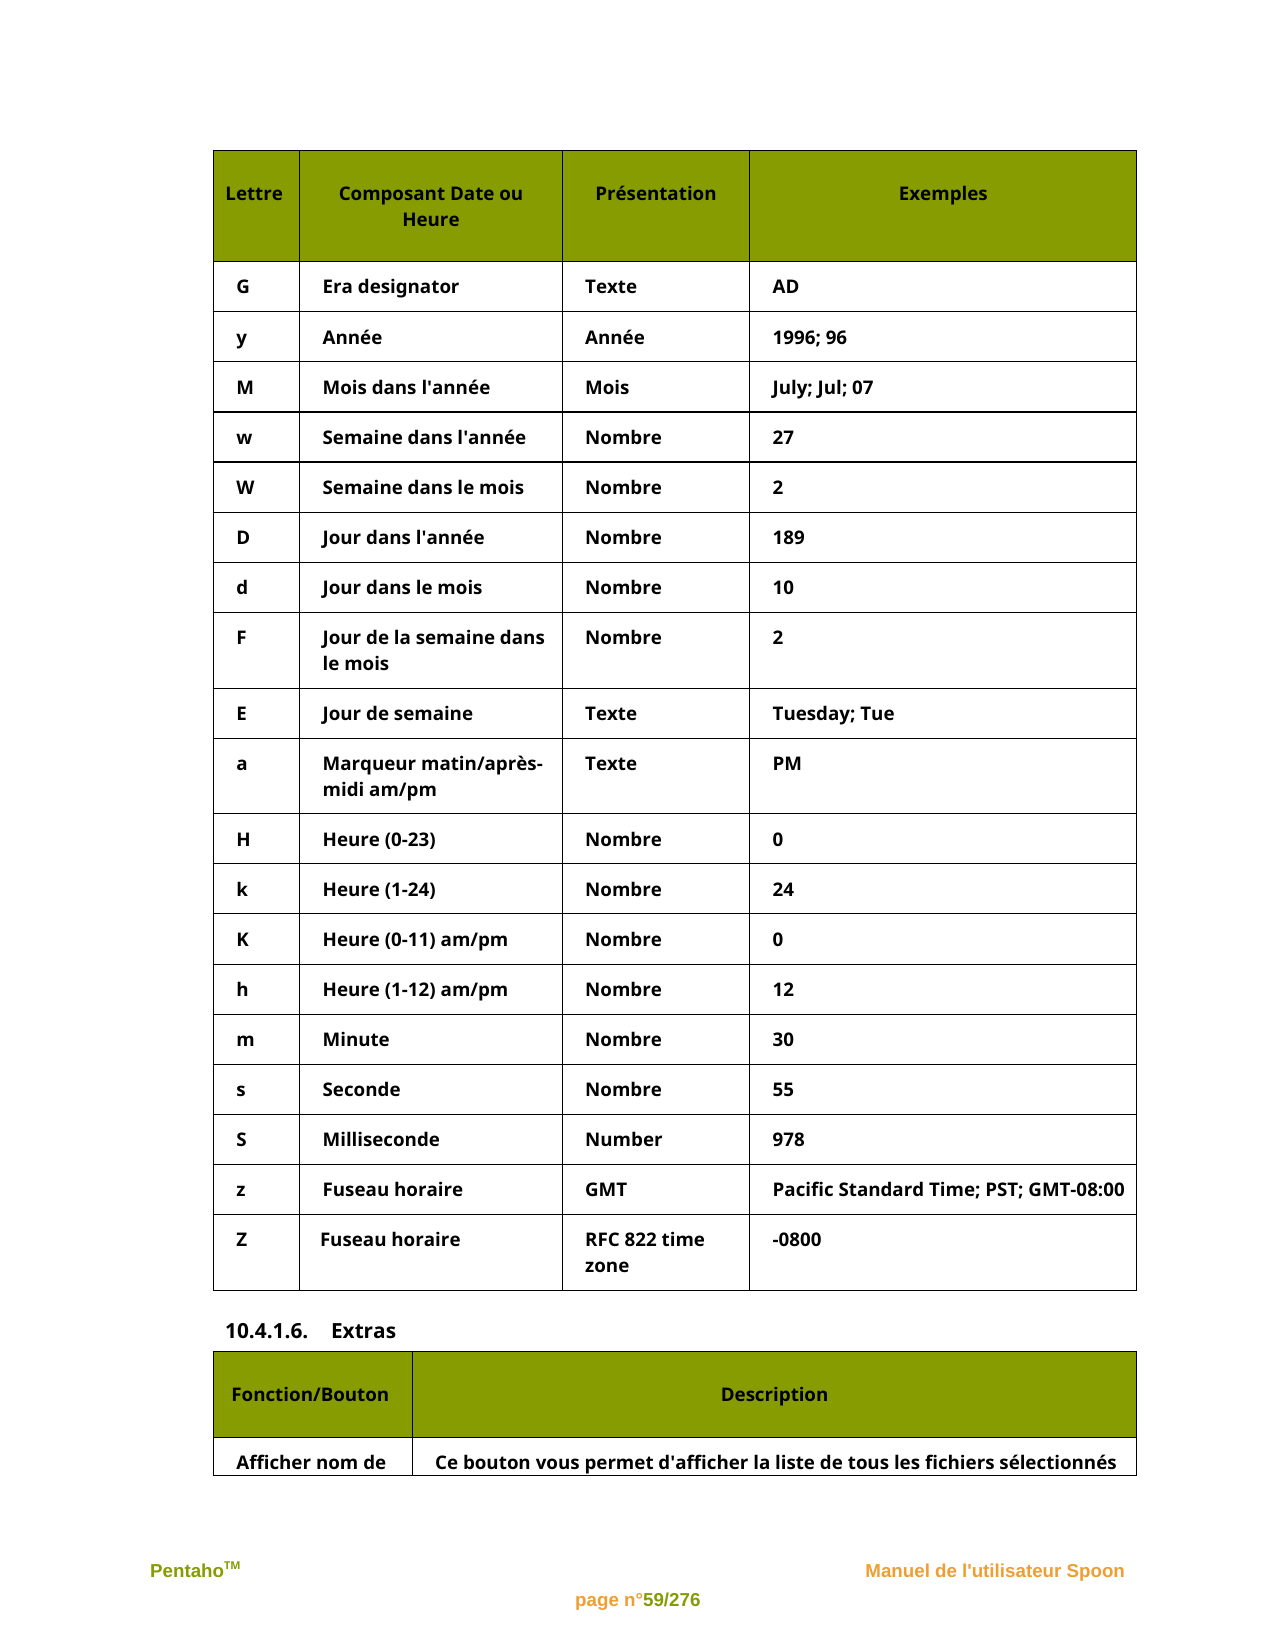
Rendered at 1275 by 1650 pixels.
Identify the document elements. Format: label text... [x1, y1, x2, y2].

table_header Fonction/Bouton [214, 1352, 412, 1437]
table_cell Semaine dans l'année [300, 413, 562, 461]
table_header Lettre [214, 151, 299, 261]
table_cell K [214, 914, 299, 963]
table_cell Nombre [563, 1065, 749, 1114]
table_cell Jour de semaine [300, 689, 562, 737]
table_cell Afficher nom de [214, 1438, 412, 1475]
table_cell 27 [750, 413, 1136, 461]
table_cell 10 [750, 563, 1136, 612]
table_cell Semaine dans le mois [300, 463, 562, 512]
table_cell Marqueur matin/après-midi am/pm [300, 739, 562, 813]
table_cell Mois dans l'année [300, 362, 562, 411]
table_cell W [214, 463, 299, 512]
table_cell 24 [750, 864, 1136, 913]
table_header Exemples [750, 151, 1136, 261]
table_cell -0800 [750, 1215, 1136, 1289]
table_cell Nombre [563, 1015, 749, 1064]
table_cell G [214, 262, 299, 311]
table_cell Nombre [563, 513, 749, 562]
table_cell July; Jul; 07 [750, 362, 1136, 411]
table_cell Année [563, 312, 749, 361]
subtitle Extras [225, 1316, 1125, 1345]
table_cell F [214, 613, 299, 687]
table_cell Era designator [300, 262, 562, 311]
table_cell 978 [750, 1115, 1136, 1164]
table_cell Minute [300, 1015, 562, 1064]
table_cell 2 [750, 463, 1136, 512]
table_cell Heure (1-24) [300, 864, 562, 913]
table_cell Pacific Standard Time; PST; GMT-08:00 [750, 1165, 1136, 1214]
table_cell 0 [750, 914, 1136, 963]
table_cell AD [750, 262, 1136, 311]
table_cell d [214, 563, 299, 612]
table_cell a [214, 739, 299, 813]
table_cell S [214, 1115, 299, 1164]
table_cell 55 [750, 1065, 1136, 1114]
table_cell GMT [563, 1165, 749, 1214]
table_cell Nombre [563, 965, 749, 1013]
table_cell M [214, 362, 299, 411]
table_cell 12 [750, 965, 1136, 1013]
table_cell Jour dans le mois [300, 563, 562, 612]
table_cell Fuseau horaire [300, 1215, 562, 1289]
table_cell 1996; 96 [750, 312, 1136, 361]
table_cell Z [214, 1215, 299, 1289]
table_cell D [214, 513, 299, 562]
table_cell Nombre [563, 814, 749, 863]
table_cell E [214, 689, 299, 737]
table_cell Jour de la semaine dans le mois [300, 613, 562, 687]
table_cell H [214, 814, 299, 863]
table_cell Texte [563, 262, 749, 311]
table_cell Année [300, 312, 562, 361]
table_cell Texte [563, 689, 749, 737]
table_cell Heure (0-23) [300, 814, 562, 863]
table_cell Jour dans l'année [300, 513, 562, 562]
table_cell 2 [750, 613, 1136, 687]
table_cell Heure (1-12) am/pm [300, 965, 562, 1013]
table_cell m [214, 1015, 299, 1064]
table_cell 189 [750, 513, 1136, 562]
table_cell Milliseconde [300, 1115, 562, 1164]
table_cell Nombre [563, 864, 749, 913]
table_cell k [214, 864, 299, 913]
table_cell Tuesday; Tue [750, 689, 1136, 737]
table_cell Heure (0-11) am/pm [300, 914, 562, 963]
table_cell z [214, 1165, 299, 1214]
table_cell Ce bouton vous permet d'afficher la liste de tous les fichiers sélectionnés [413, 1438, 1136, 1475]
table_cell w [214, 413, 299, 461]
table_cell PM [750, 739, 1136, 813]
table_cell 30 [750, 1015, 1136, 1064]
table_cell Nombre [563, 613, 749, 687]
table_cell Mois [563, 362, 749, 411]
table_header Présentation [563, 151, 749, 261]
table_cell Seconde [300, 1065, 562, 1114]
table_header Description [413, 1352, 1136, 1437]
table_cell Fuseau horaire [300, 1165, 562, 1214]
table_cell RFC 822 time zone [563, 1215, 749, 1289]
table_cell Texte [563, 739, 749, 813]
table_cell y [214, 312, 299, 361]
table_header Composant Date ou Heure [300, 151, 562, 261]
table_cell Nombre [563, 563, 749, 612]
table_cell 0 [750, 814, 1136, 863]
table_cell Nombre [563, 914, 749, 963]
table_cell Number [563, 1115, 749, 1164]
table_cell Nombre [563, 463, 749, 512]
table_cell h [214, 965, 299, 1013]
table_cell Nombre [563, 413, 749, 461]
table_cell s [214, 1065, 299, 1114]
